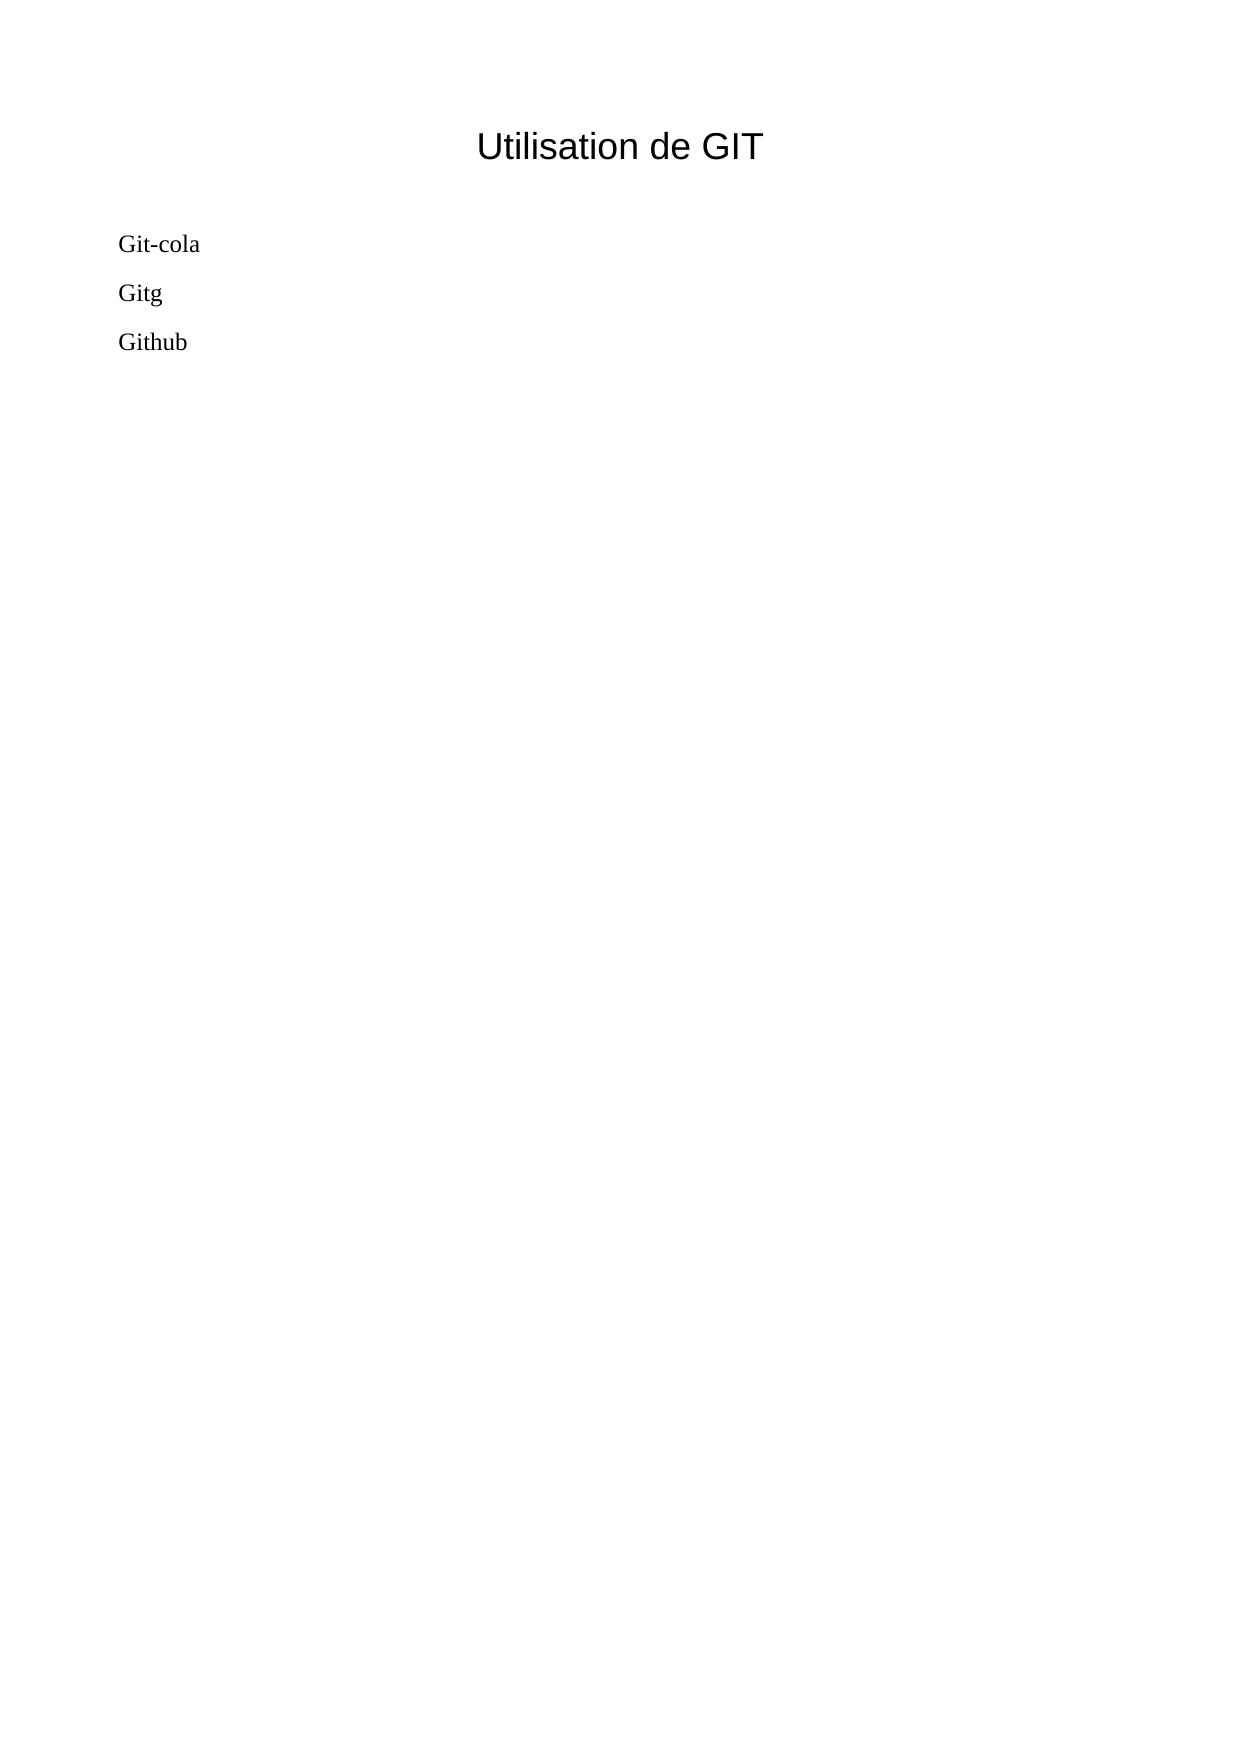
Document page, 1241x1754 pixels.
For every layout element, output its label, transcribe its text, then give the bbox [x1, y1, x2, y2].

text Git-cola [118, 229, 1122, 258]
text Github [118, 327, 1122, 356]
subtitle Utilisation de GIT [118, 124, 1122, 167]
text Gitg [118, 278, 1122, 307]
